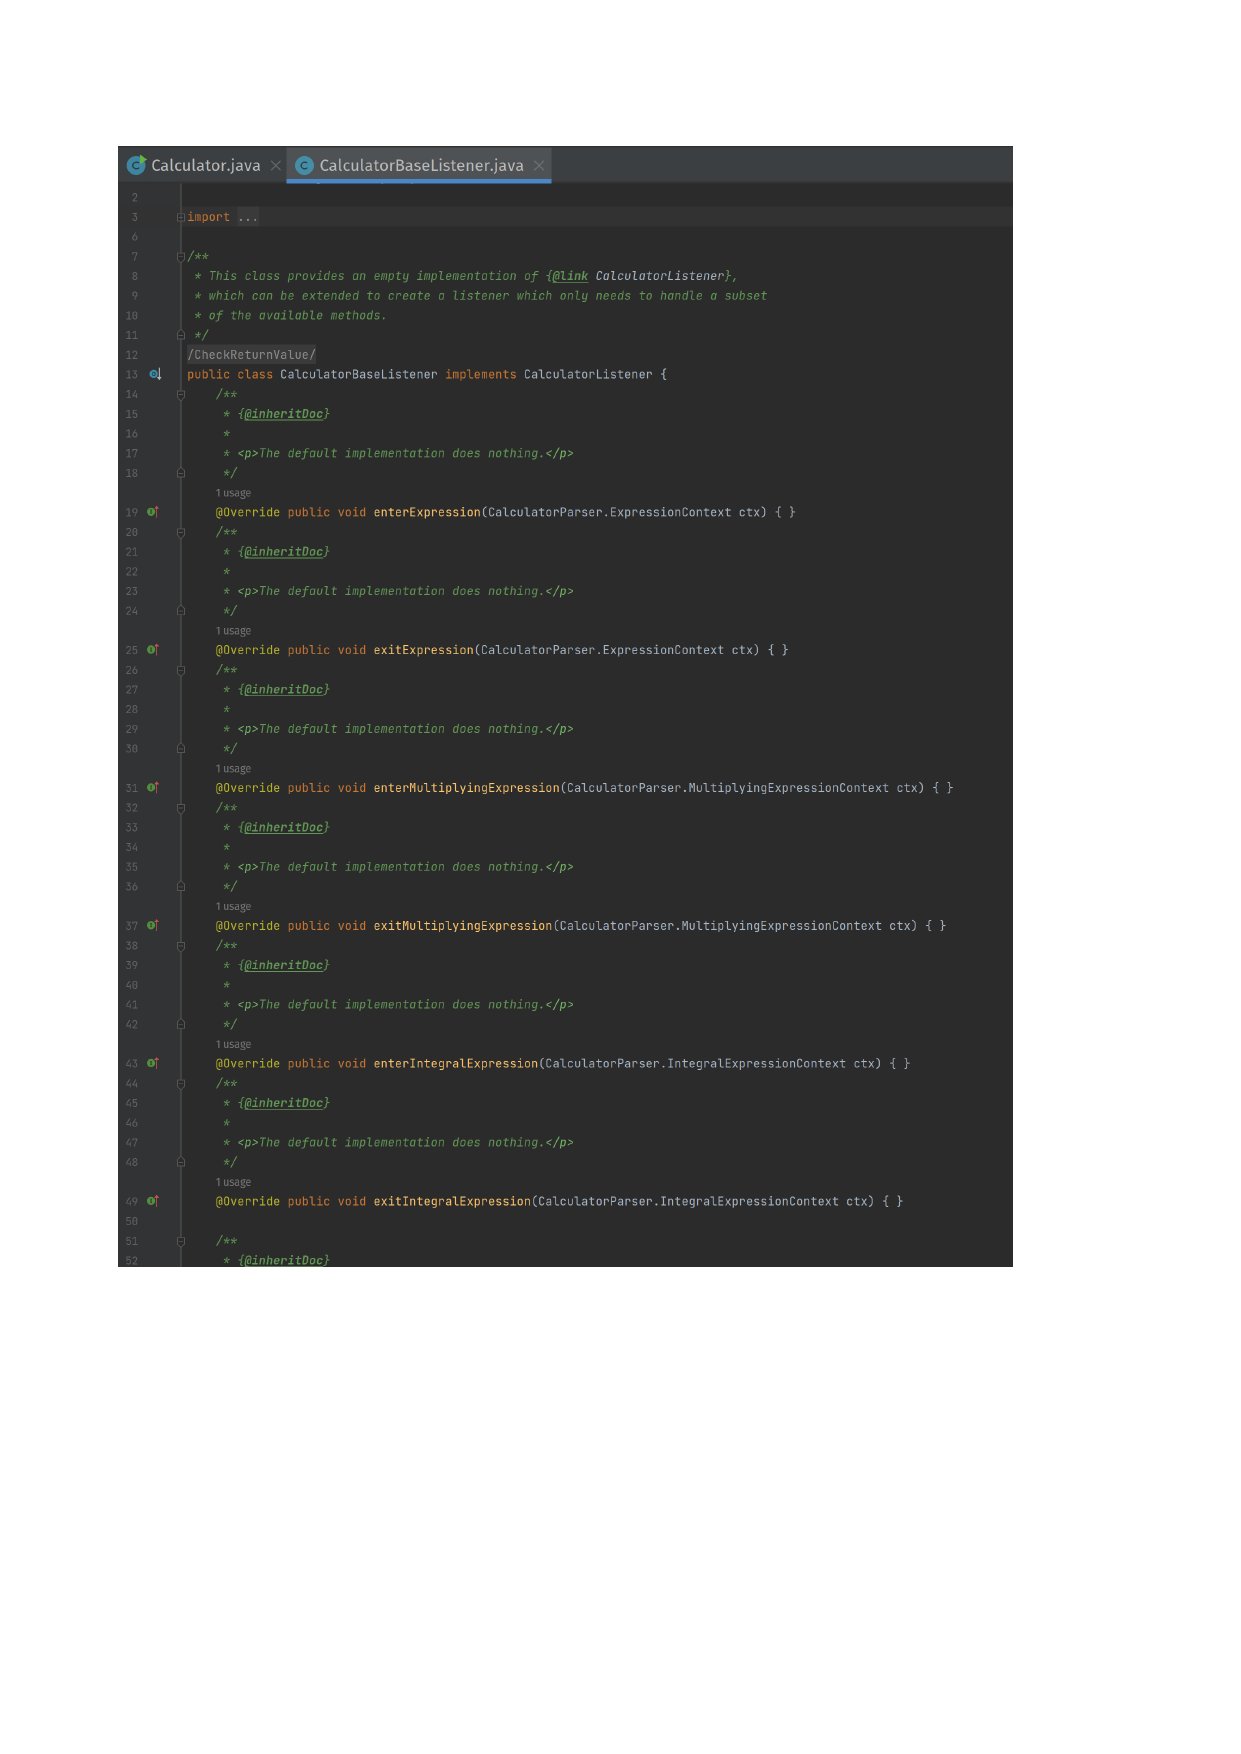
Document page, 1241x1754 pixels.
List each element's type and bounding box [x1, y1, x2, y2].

picture [118, 146, 1013, 1267]
